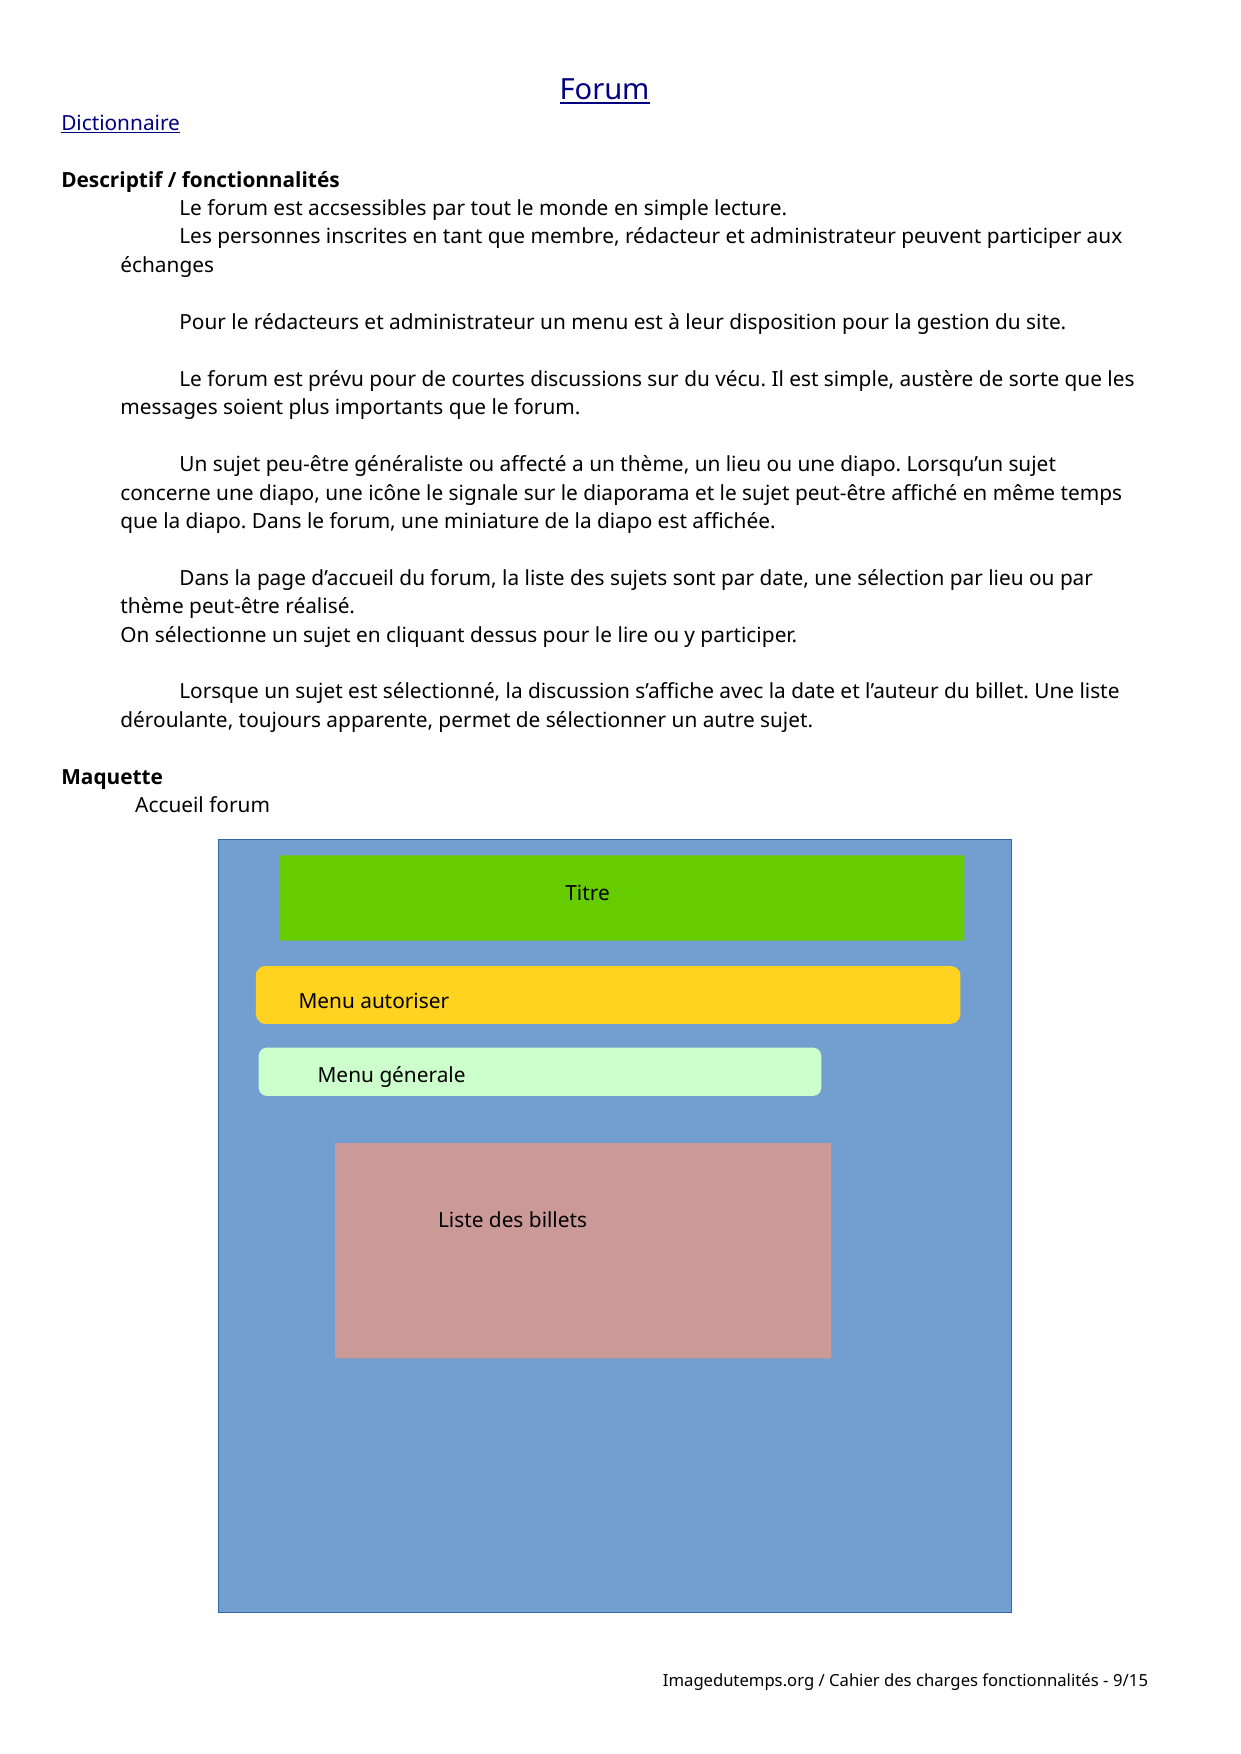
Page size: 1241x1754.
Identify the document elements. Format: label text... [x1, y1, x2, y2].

text Dictionnaire [61, 108, 1148, 136]
text Le forum est accsessibles par tout le monde en simple lecture. [120, 193, 1148, 222]
text Lorsque un sujet est sélectionné, la discussion s’affiche avec la date et l’auteur du billet. Une liste déroulante, toujours apparente, permet de sélectionner un autre sujet. [120, 677, 1148, 733]
text Accueil forum [61, 790, 1148, 819]
text Un sujet peu-être généraliste ou affecté a un thème, un lieu ou une diapo. Lorsqu’un sujet concerne une diapo, une icône le signale sur le diaporama et le sujet peut-être affiché en même temps que la diapo. Dans le forum, une miniature de la diapo est affichée. [120, 449, 1148, 534]
text Descriptif / fonctionnalités [61, 165, 1148, 193]
text Le forum est prévu pour de courtes discussions sur du vécu. Il est simple, austère de sorte que les messages soient plus importants que le forum. [120, 364, 1148, 421]
text Dans la page d’accueil du forum, la liste des sujets sont par date, une sélection par lieu ou par thème peut-être réalisé. On sélectionne un sujet en cliquant dessus pour le lire ou y participer. [120, 563, 1148, 648]
text Les personnes inscrites en tant que membre, rédacteur et administrateur peuvent participer aux échanges [120, 222, 1148, 278]
text Forum [61, 68, 1148, 108]
text Pour le rédacteurs et administrateur un menu est à leur disposition pour la gestion du site. [120, 307, 1148, 335]
text Maquette [61, 762, 1148, 790]
